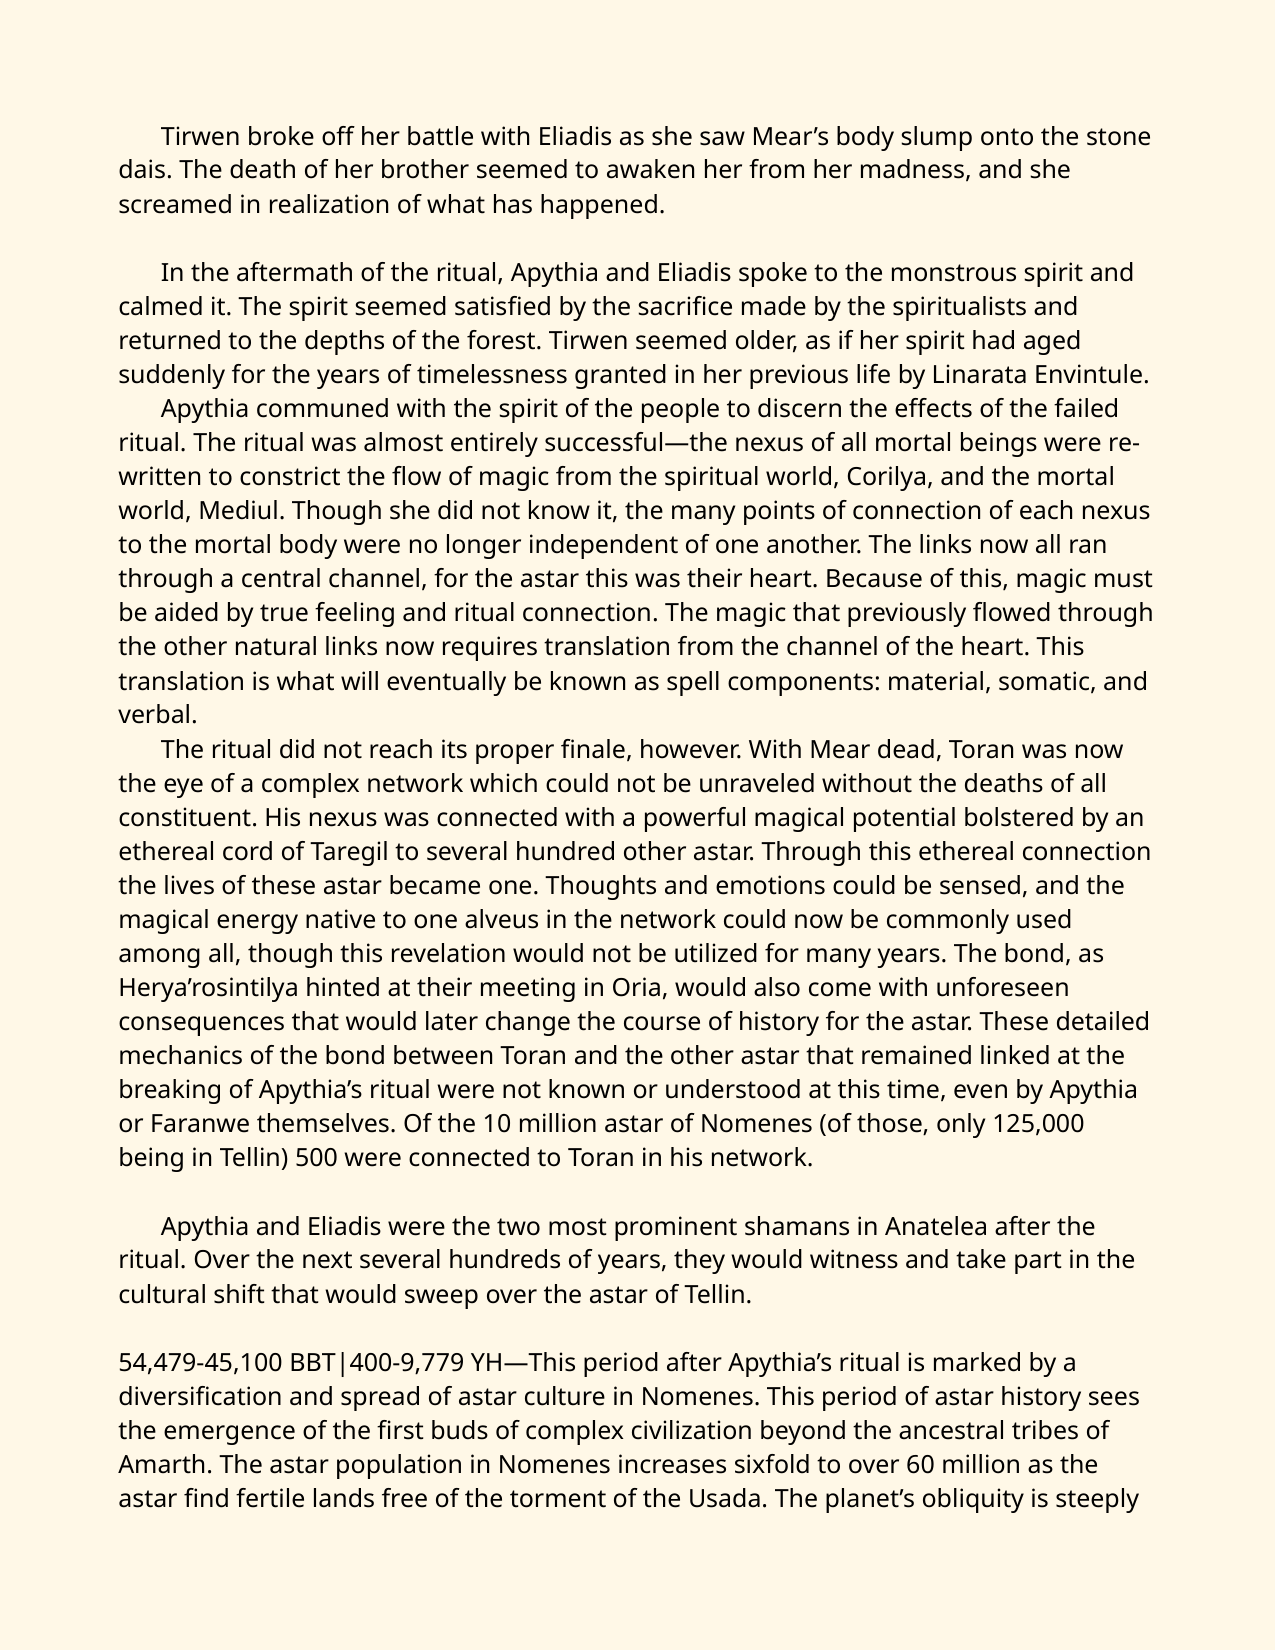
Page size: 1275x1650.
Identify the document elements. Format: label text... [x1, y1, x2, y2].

text In the aftermath of the ritual, Apythia and Eliadis spoke to the monstrous spirit and calmed it. The spirit seemed satisfied by the sacrifice made by the spiritualists and returned to the depths of the forest. Tirwen seemed older, as if her spirit had aged suddenly for the years of timelessness granted in her previous life by Linarata Envintule. [118, 254, 1157, 391]
text Apythia and Eliadis were the two most prominent shamans in Anatelea after the ritual. Over the next several hundreds of years, they would witness and take part in the cultural shift that would sweep over the astar of Tellin. [118, 1208, 1157, 1310]
text 54,479-45,100 BBT|400-9,779 YH—This period after Apythia’s ritual is marked by a diversification and spread of astar culture in Nomenes. This period of astar history sees the emergence of the first buds of complex civilization beyond the ancestral tribes of Amarth. The astar population in Nomenes increases sixfold to over 60 million as the astar find fertile lands free of the torment of the Usada. The planet’s obliquity is steeply [118, 1344, 1157, 1515]
text Tirwen broke off her battle with Eliadis as she saw Mear’s body slump onto the stone dais. The death of her brother seemed to awaken her from her madness, and she screamed in realization of what has happened. [118, 118, 1157, 220]
text The ritual did not reach its proper finale, however. With Mear dead, Toran was now the eye of a complex network which could not be unraveled without the deaths of all constituent. His nexus was connected with a powerful magical potential bolstered by an ethereal cord of Taregil to several hundred other astar. Through this ethereal connection the lives of these astar became one. Thoughts and emotions could be sensed, and the magical energy native to one alveus in the network could now be commonly used among all, though this revelation would not be utilized for many years. The bond, as Herya’rosintilya hinted at their meeting in Oria, would also come with unforeseen consequences that would later change the course of history for the astar. These detailed mechanics of the bond between Toran and the other astar that remained linked at the breaking of Apythia’s ritual were not known or understood at this time, even by Apythia or Faranwe themselves. Of the 10 million astar of Nomenes (of those, only 125,000 being in Tellin) 500 were connected to Toran in his network. [118, 731, 1157, 1174]
text Apythia communed with the spirit of the people to discern the effects of the failed ritual. The ritual was almost entirely successful—the nexus of all mortal beings were re-written to constrict the flow of magic from the spiritual world, Corilya, and the mortal world, Mediul. Though she did not know it, the many points of connection of each nexus to the mortal body were no longer independent of one another. The links now all ran through a central channel, for the astar this was their heart. Because of this, magic must be aided by true feeling and ritual connection. The magic that previously flowed through the other natural links now requires translation from the channel of the heart. This translation is what will eventually be known as spell components: material, somatic, and verbal. [118, 391, 1157, 731]
